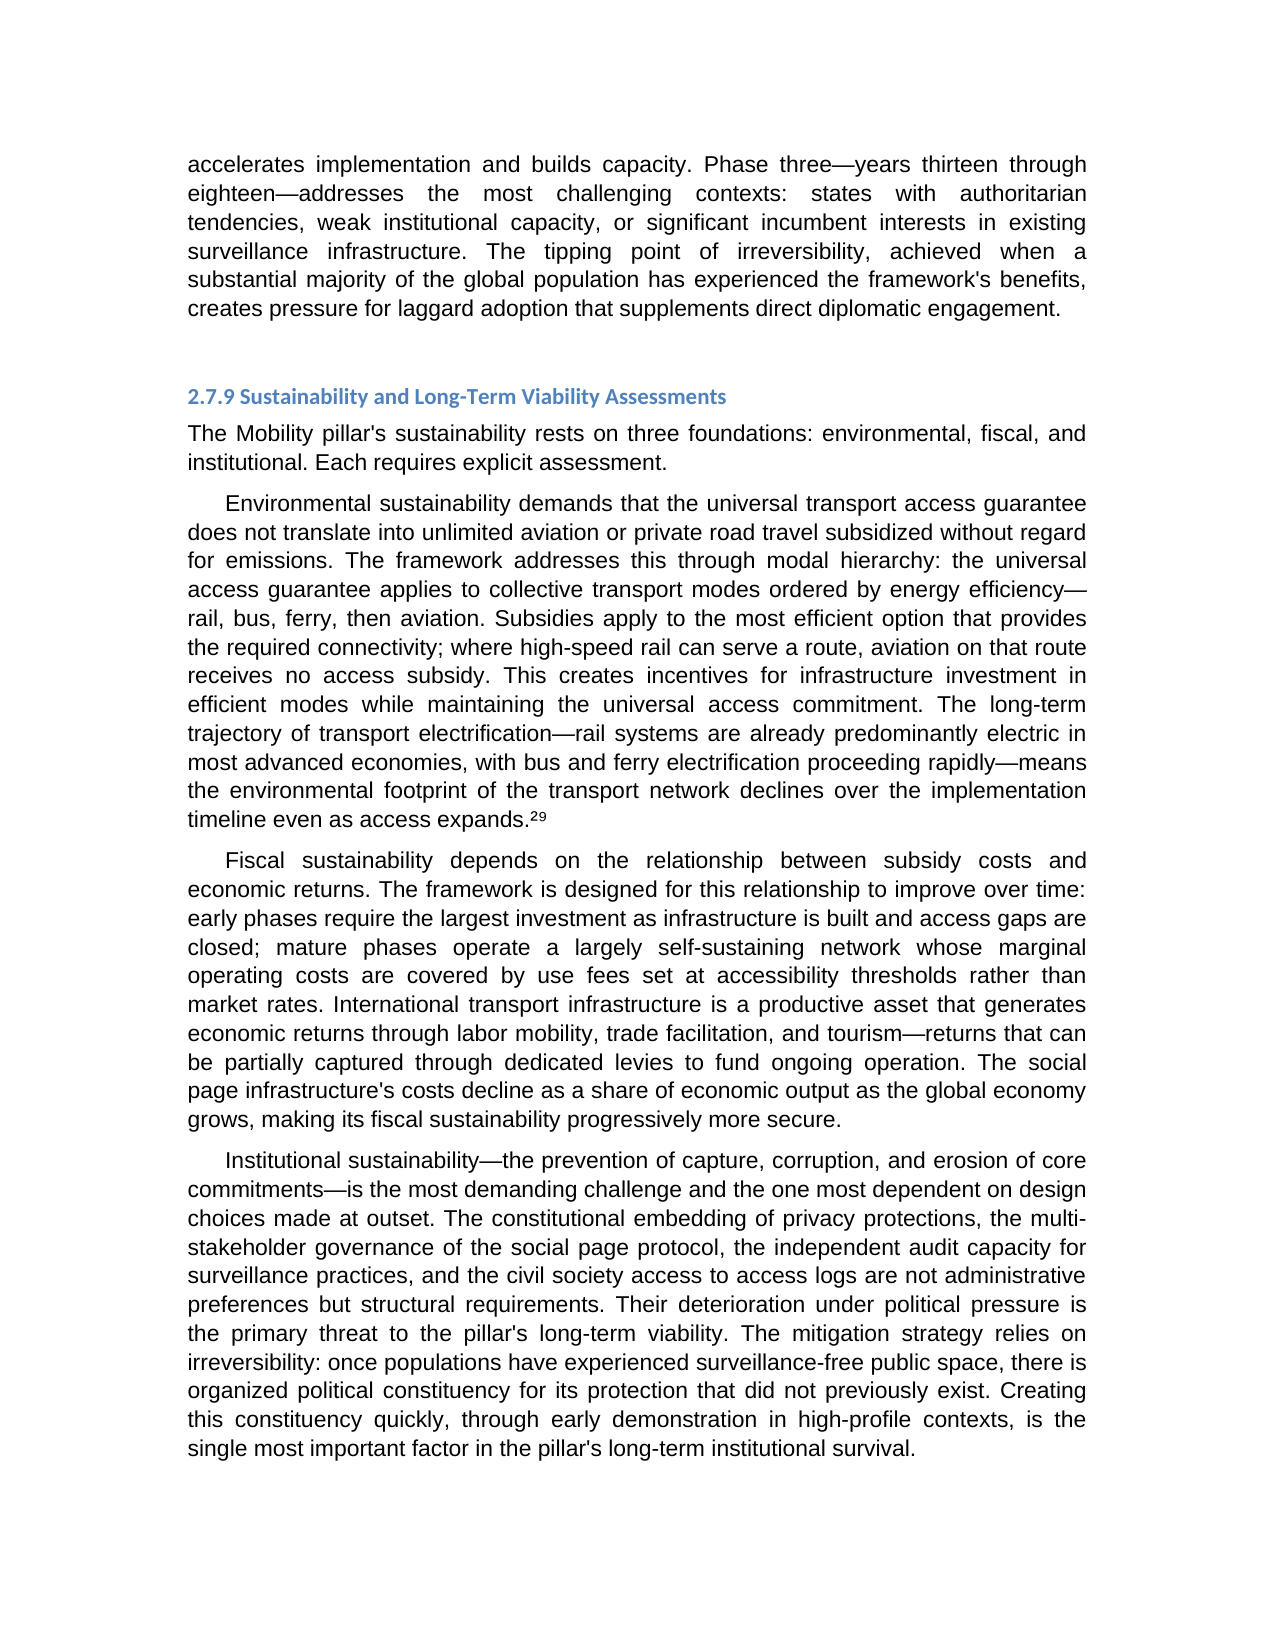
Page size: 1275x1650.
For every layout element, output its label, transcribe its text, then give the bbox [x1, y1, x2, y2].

text Environmental sustainability demands that the universal transport access guarantee does not translate into unlimited aviation or private road travel subsidized without regard for emissions. The framework addresses this through modal hierarchy: the universal access guarantee applies to collective transport modes ordered by energy efficiency—rail, bus, ferry, then aviation. Subsidies apply to the most efficient option that provides the required connectivity; where high-speed rail can serve a route, aviation on that route receives no access subsidy. This creates incentives for infrastructure investment in efficient modes while maintaining the universal access commitment. The long-term trajectory of transport electrification—rail systems are already predominantly electric in most advanced economies, with bus and ferry electrification proceeding rapidly—means the environmental footprint of the transport network declines over the implementation timeline even as access expands.²⁹ [187, 488, 1087, 833]
text Fiscal sustainability depends on the relationship between subsidy costs and economic returns. The framework is designed for this relationship to improve over time: early phases require the largest investment as infrastructure is built and access gaps are closed; mature phases operate a largely self-sustaining network whose marginal operating costs are covered by use fees set at accessibility thresholds rather than market rates. International transport infrastructure is a productive asset that generates economic returns through labor mobility, trade facilitation, and tourism—returns that can be partially captured through dedicated levies to fund ongoing operation. The social page infrastructure's costs decline as a share of economic output as the global economy grows, making its fiscal sustainability progressively more secure. [187, 846, 1087, 1133]
text The Mobility pillar's sustainability rests on three foundations: environmental, fiscal, and institutional. Each requires explicit assessment. [187, 418, 1087, 476]
text accelerates implementation and builds capacity. Phase three—years thirteen through eighteen—addresses the most challenging contexts: states with authoritarian tendencies, weak institutional capacity, or significant incumbent interests in existing surveillance infrastructure. The tipping point of irreversibility, achieved when a substantial majority of the global population has experienced the framework's benefits, creates pressure for laggard adoption that supplements direct diplomatic engagement. [187, 150, 1087, 322]
text Institutional sustainability—the prevention of capture, corruption, and erosion of core commitments—is the most demanding challenge and the one most dependent on design choices made at outset. The constitutional embedding of privacy protections, the multi-stakeholder governance of the social page protocol, the independent audit capacity for surveillance practices, and the civil society access to access logs are not administrative preferences but structural requirements. Their deterioration under political pressure is the primary threat to the pillar's long-term viability. The mitigation strategy relies on irreversibility: once populations have experienced surveillance-free public space, there is organized political constituency for its protection that did not previously exist. Creating this constituency quickly, through early demonstration in high-profile contexts, is the single most important factor in the pillar's long-term institutional survival. [187, 1146, 1087, 1462]
subtitle 2.7.9 Sustainability and Long-Term Viability Assessments [187, 382, 1087, 410]
